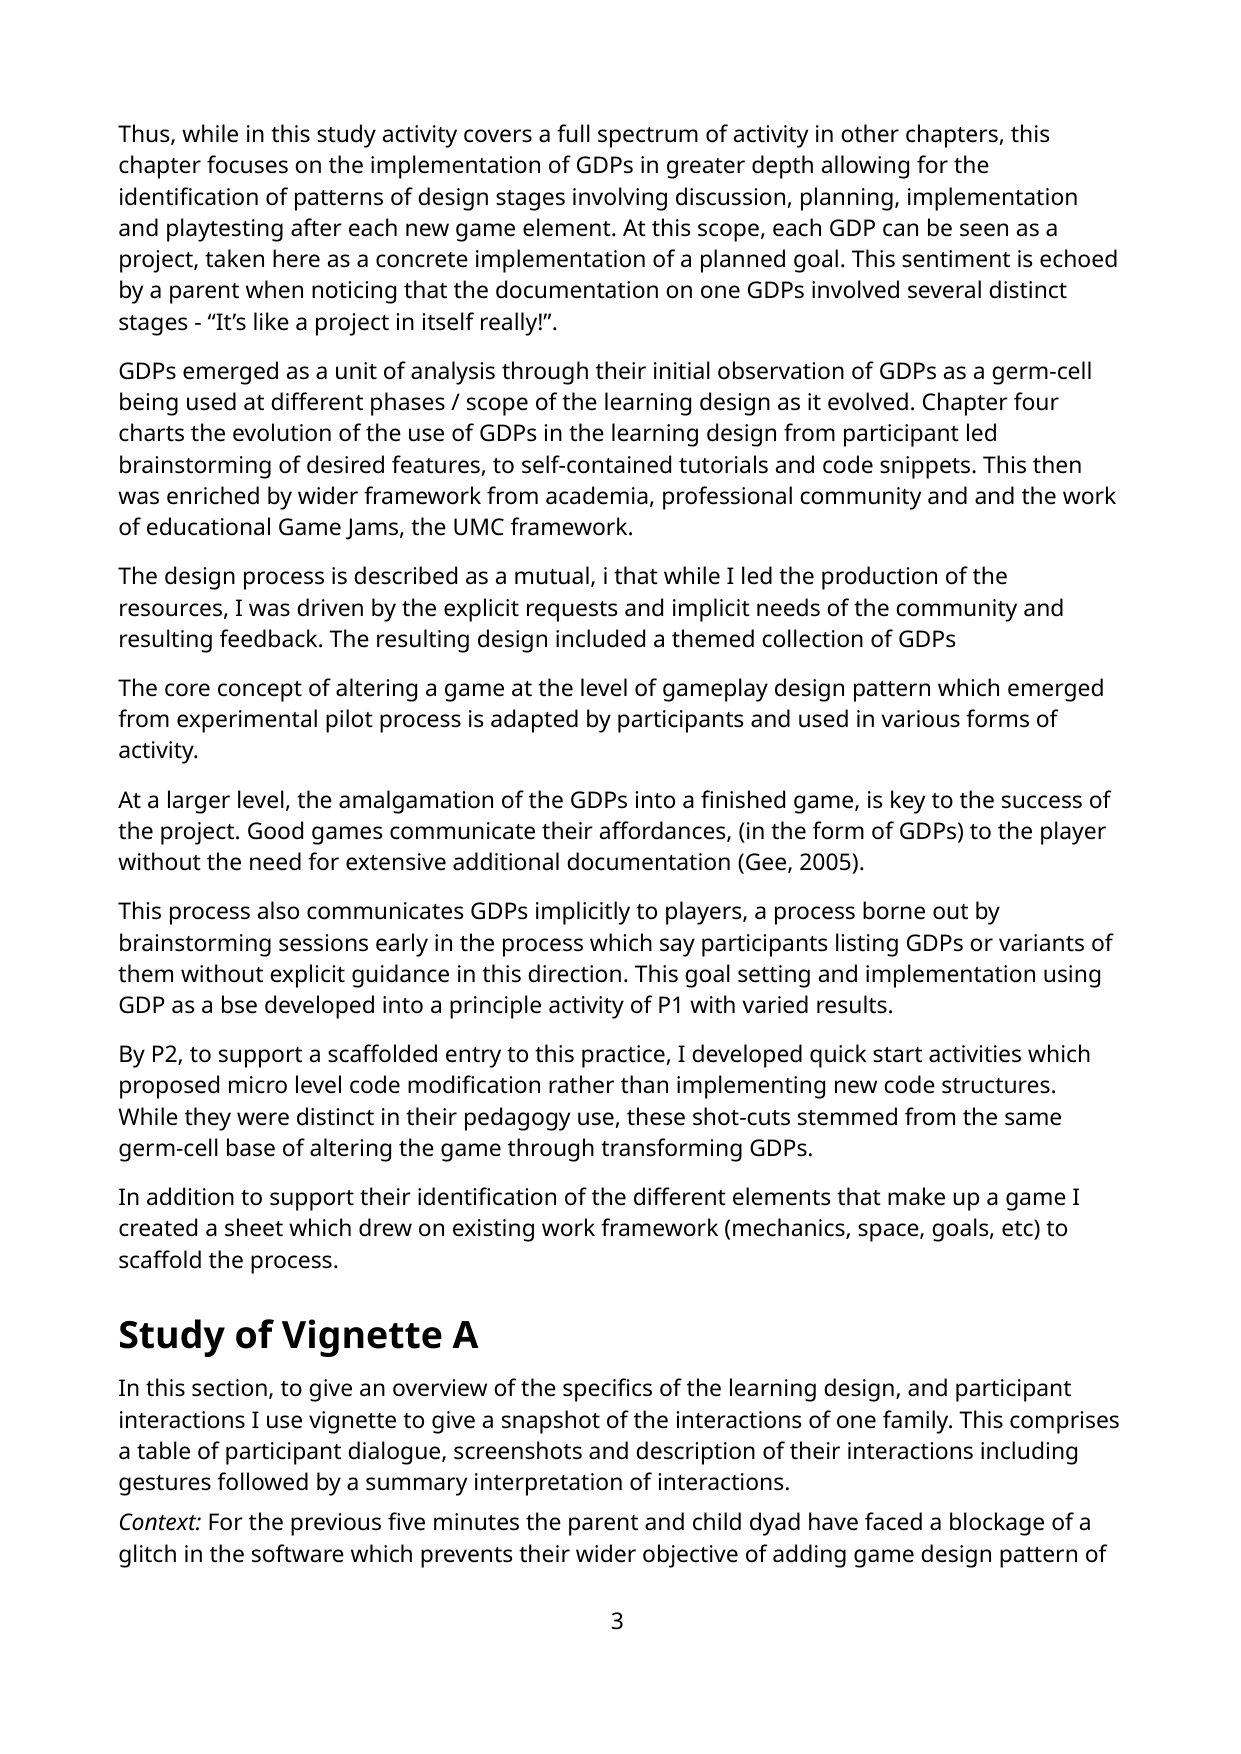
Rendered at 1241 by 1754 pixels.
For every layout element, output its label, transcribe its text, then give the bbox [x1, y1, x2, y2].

subtitle Study of Vignette A [118, 1309, 1122, 1360]
text At a larger level, the amalgamation of the GDPs into a finished game, is key to the success of the project. Good games communicate their affordances, (in the form of GDPs) to the player without the need for extensive additional documentation (Gee, 2005). [118, 783, 1122, 877]
text The core concept of altering a game at the level of gameplay design pattern which emerged from experimental pilot process is adapted by participants and used in various forms of activity. [118, 672, 1122, 766]
text In addition to support their identification of the different elements that make up a game I created a sheet which drew on existing work framework (mechanics, space, goals, etc) to scaffold the process. [118, 1181, 1122, 1275]
text This process also communicates GDPs implicitly to players, a process borne out by brainstorming sessions early in the process which say participants listing GDPs or variants of them without explicit guidance in this direction. This goal setting and implementation using GDP as a bse developed into a principle activity of P1 with varied results. [118, 895, 1122, 1020]
text GDPs emerged as a unit of analysis through their initial observation of GDPs as a germ-cell being used at different phases / scope of the learning design as it evolved. Chapter four charts the evolution of the use of GDPs in the learning design from participant led brainstorming of desired features, to self-contained tutorials and code snippets. This then was enriched by wider framework from academia, professional community and and the work of educational Game Jams, the UMC framework. [118, 355, 1122, 542]
text In this section, to give an overview of the specifics of the learning design, and participant interactions I use vignette to give a snapshot of the interactions of one family. This comprises a table of participant dialogue, screenshots and description of their interactions including gestures followed by a summary interpretation of interactions. [118, 1372, 1122, 1497]
text Thus, while in this study activity covers a full spectrum of activity in other chapters, this chapter focuses on the implementation of GDPs in greater depth allowing for the identification of patterns of design stages involving discussion, planning, implementation and playtesting after each new game element. At this scope, each GDP can be seen as a project, taken here as a concrete implementation of a planned goal. This sentiment is echoed by a parent when noticing that the documentation on one GDPs involved several distinct stages - “It’s like a project in itself really!”. [118, 118, 1122, 337]
text Context: For the previous five minutes the parent and child dyad have faced a blockage of a glitch in the software which prevents their wider objective of adding game design pattern of [118, 1506, 1122, 1569]
text By P2, to support a scaffolded entry to this practice, I developed quick start activities which proposed micro level code modification rather than implementing new code structures. While they were distinct in their pedagogy use, these shot-cuts stemmed from the same germ-cell base of altering the game through transforming GDPs. [118, 1038, 1122, 1163]
text The design process is described as a mutual, i that while I led the production of the resources, I was driven by the explicit requests and implicit needs of the community and resulting feedback. The resulting design included a themed collection of GDPs [118, 560, 1122, 654]
